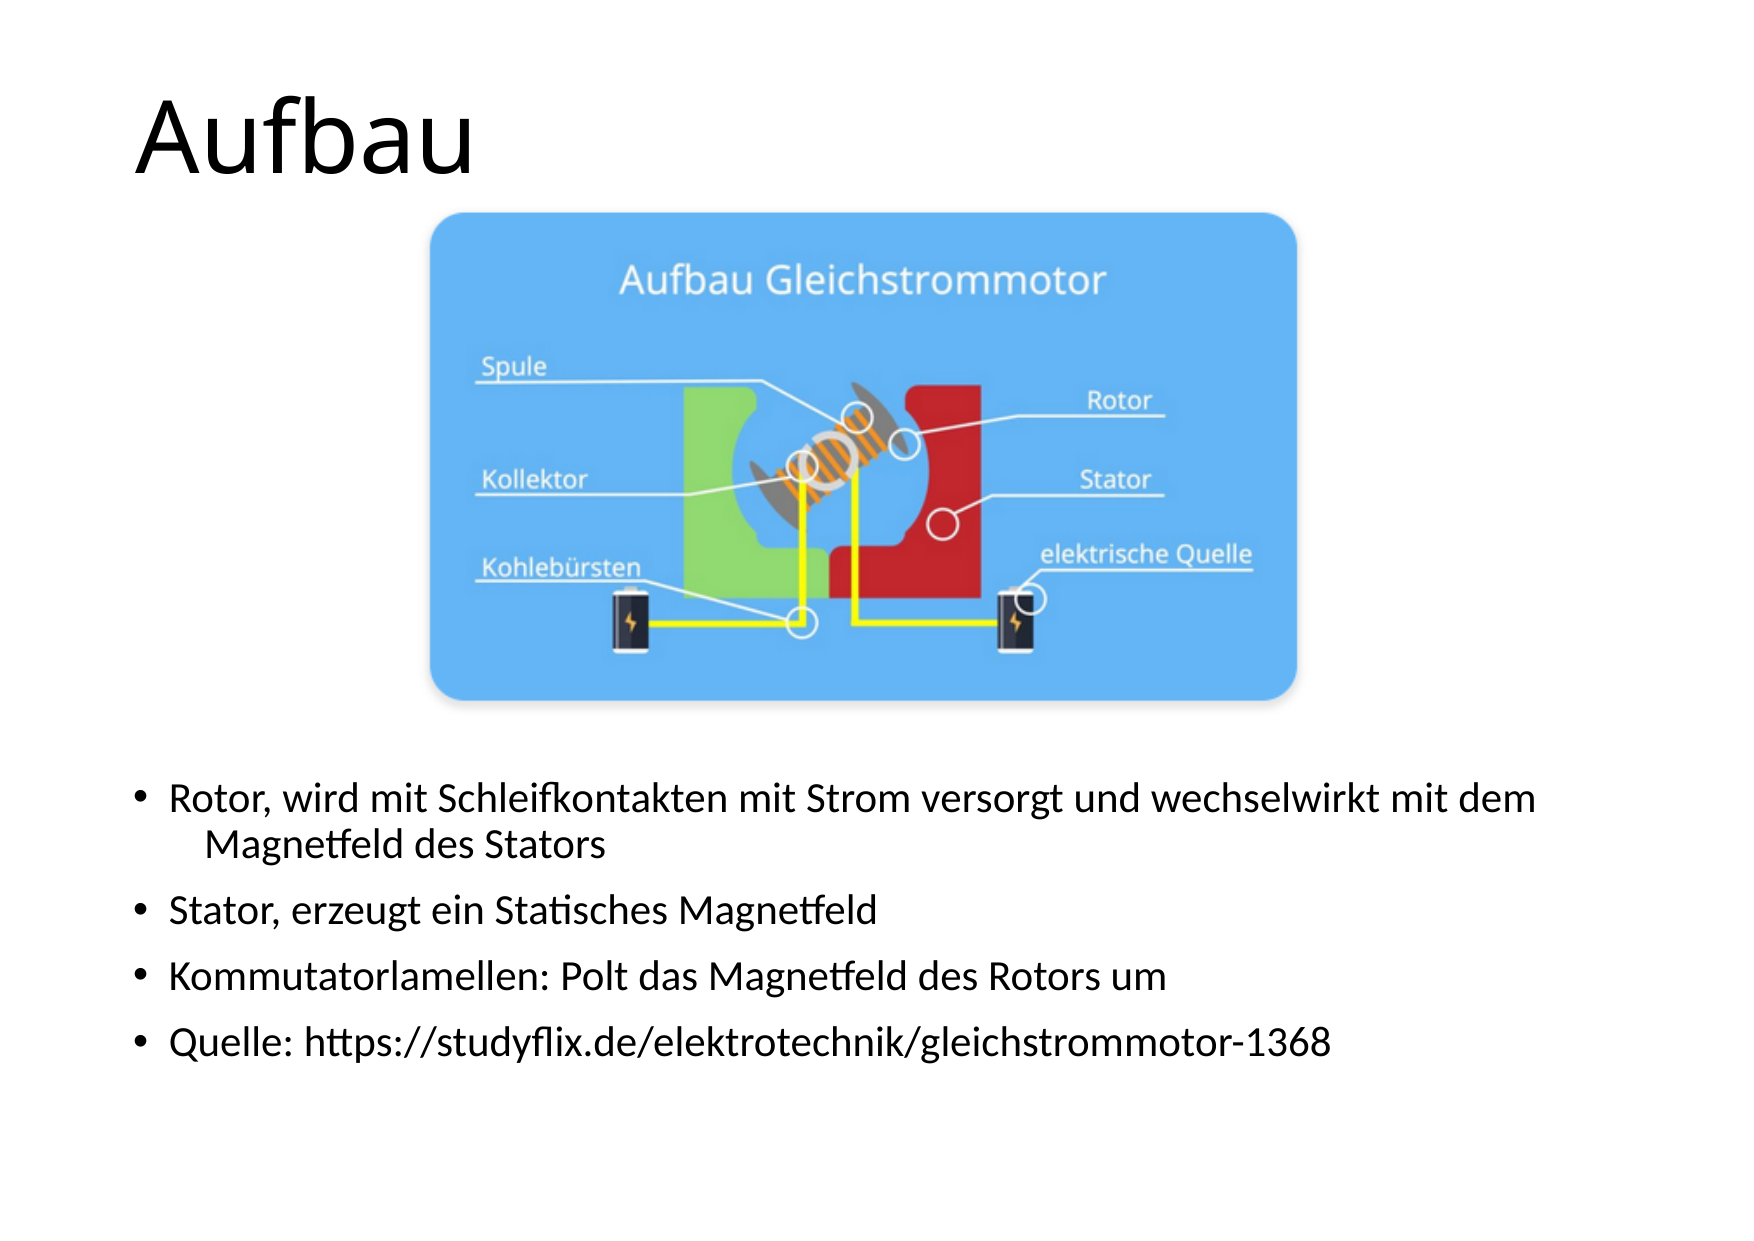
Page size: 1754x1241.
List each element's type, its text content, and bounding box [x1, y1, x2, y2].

title Aufbau [120, 66, 1634, 216]
picture [413, 206, 1320, 715]
list Rotor, wird mit Schleifkontakten mit Strom versorgt und wechselwirkt mit dem Magnetfeld des Stators Stator, erzeugt ein Statisches Magnetfeld Kommutatorlamellen: Polt das Magnetfeld des Rotors um Quelle: https://studyflix.de/elektrotechnik/gleichstrommotor-1368 [118, 767, 1670, 1074]
